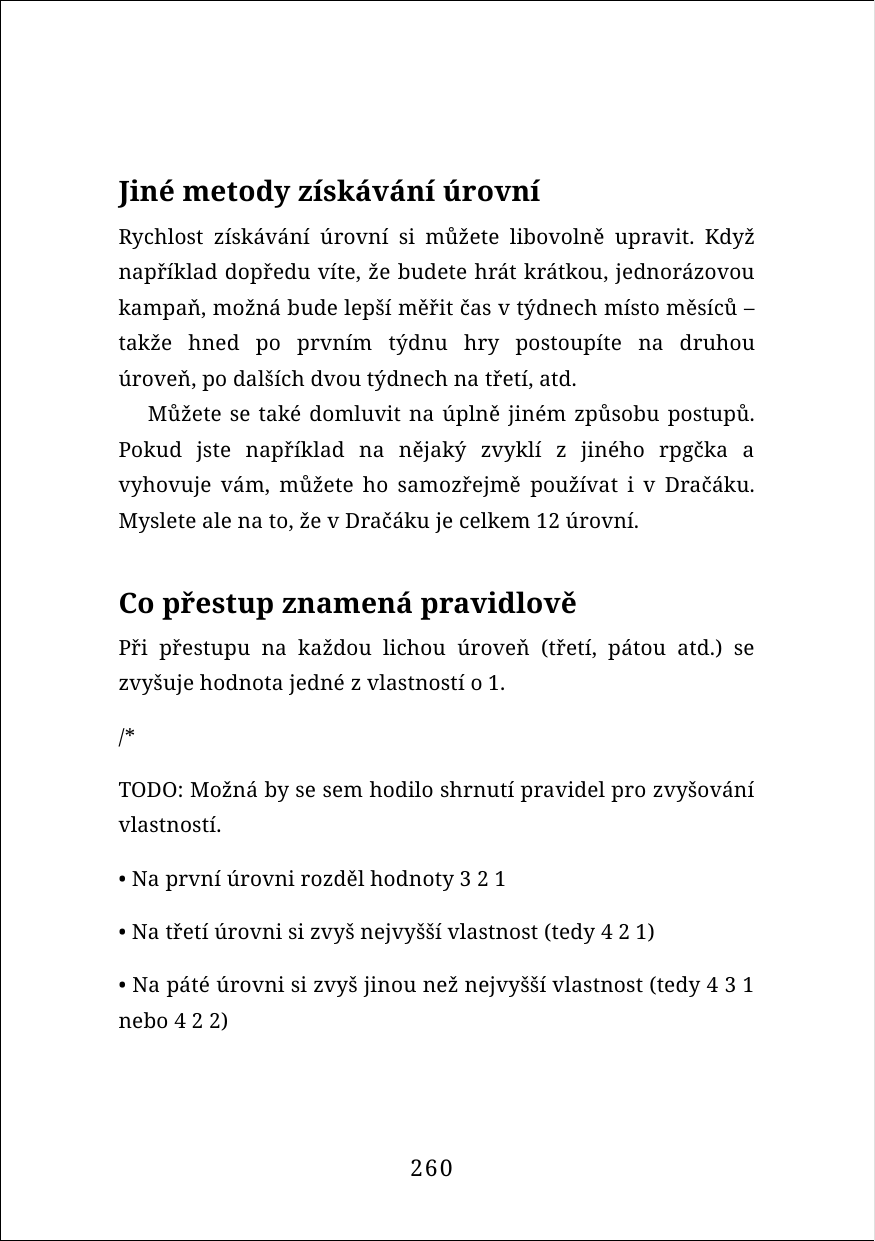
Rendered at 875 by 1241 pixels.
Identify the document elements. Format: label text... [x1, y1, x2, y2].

text • Na první úrovni rozděl hodnoty 3 2 1 [118, 864, 756, 892]
text /* [118, 722, 756, 750]
text • Na třetí úrovni si zvyš nejvyšší vlastnost (tedy 4 2 1) [118, 917, 756, 945]
subtitle Jiné metody získávání úrovní [118, 172, 756, 210]
text Rychlost získávání úrovní si můžete libovolně upravit. Když například dopředu víte, že budete hrát krátkou, jednorázovou kampaň, možná bude lepší měřit čas v týdnech místo měsíců – takže hned po prvním týdnu hry postoupíte na druhou úroveň, po dalších dvou týdnech na třetí, atd. Můžete se také domluvit na úplně jiném způsobu postupů. Pokud jste například na nějaký zvyklí z jiného rpgčka a vyhovuje vám, můžete ho samozřejmě používat i v Dračáku. Myslete ale na to, že v Dračáku je celkem 12 úrovní. [118, 222, 756, 534]
text Při přestupu na každou lichou úroveň (třetí, pátou atd.) se zvyšuje hodnota jedné z vlastností o 1. [118, 633, 756, 697]
subtitle Co přestup znamená pravidlově [118, 583, 756, 621]
text • Na páté úrovni si zvyš jinou než nejvyšší vlastnost (tedy 4 3 1 nebo 4 2 2) [118, 970, 756, 1034]
text TODO: Možná by se sem hodilo shrnutí pravidel pro zvyšování vlastností. [118, 775, 756, 839]
